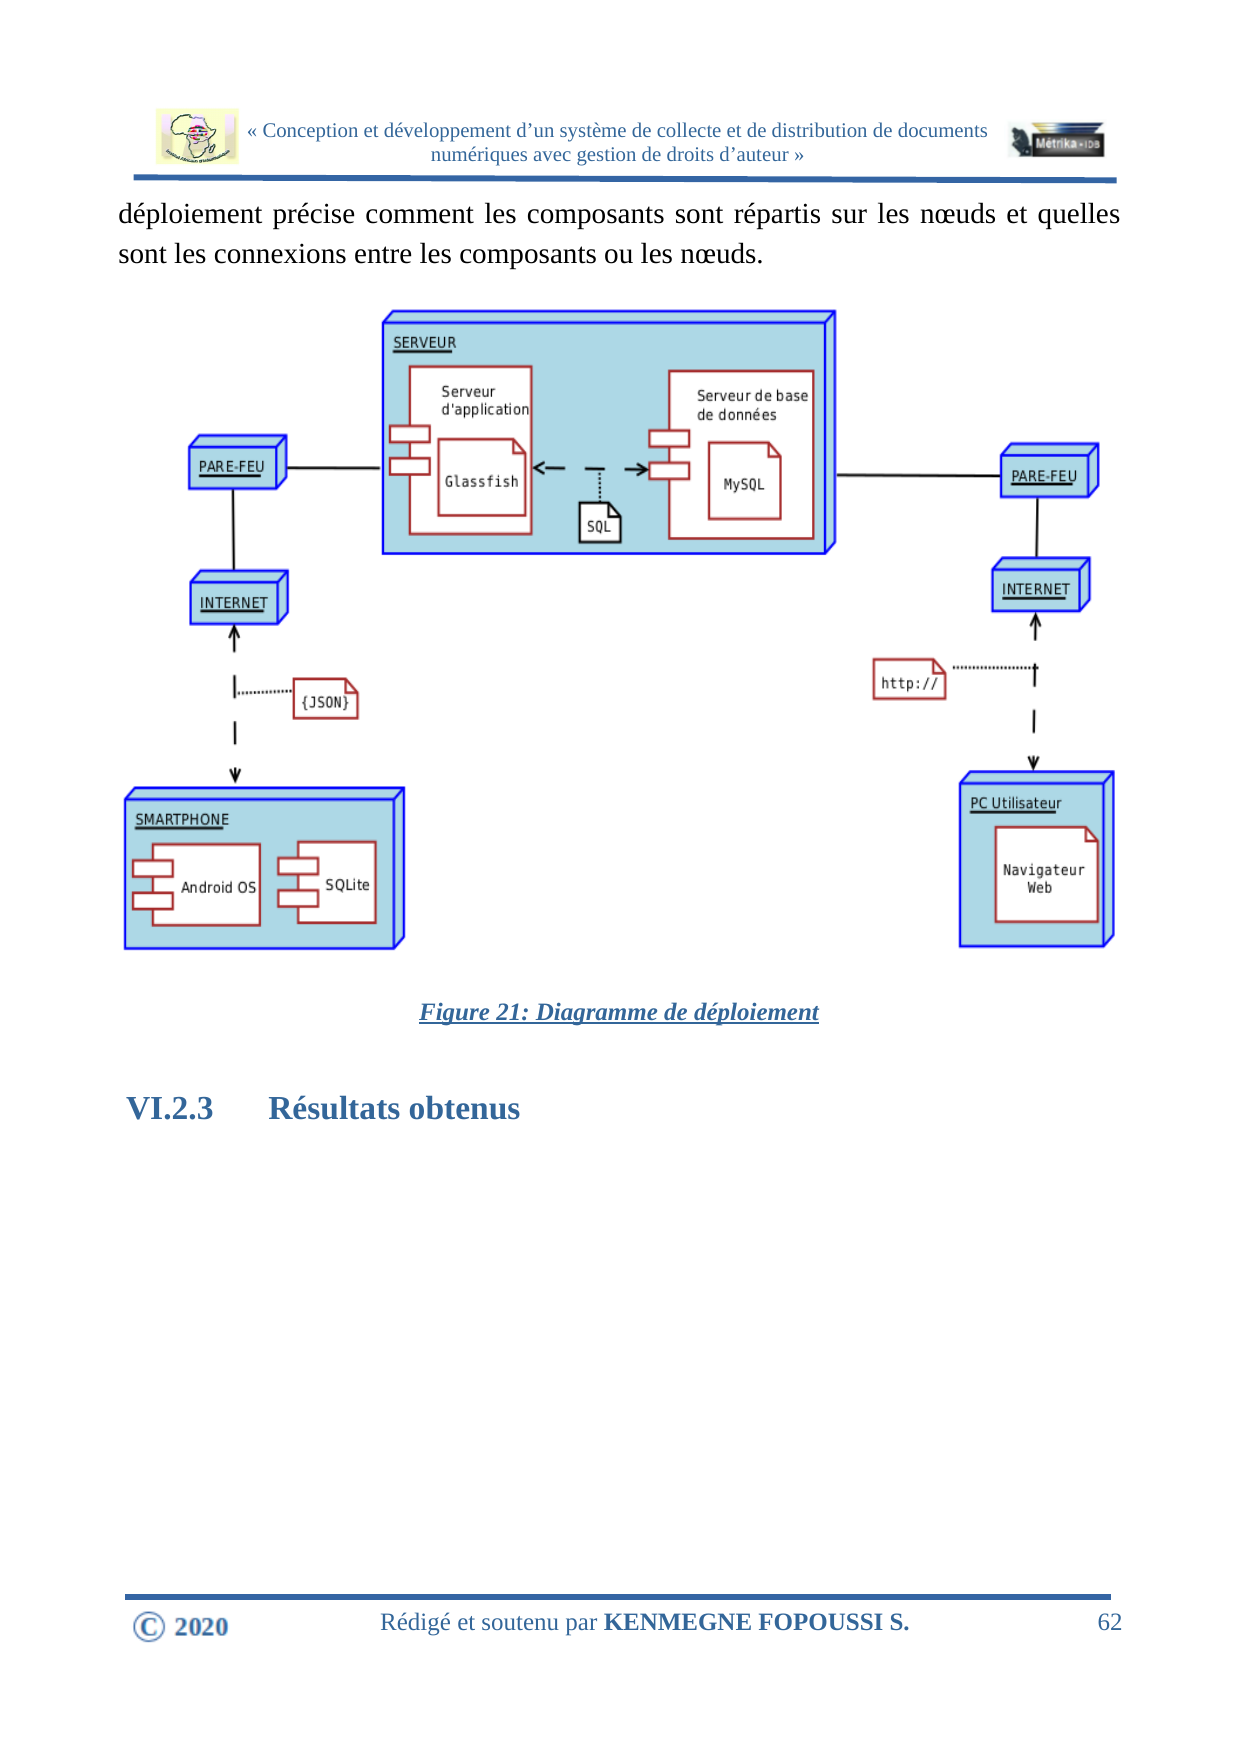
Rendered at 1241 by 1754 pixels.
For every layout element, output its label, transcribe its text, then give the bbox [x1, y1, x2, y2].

picture [154, 107, 241, 166]
subtitle Résultats obtenus [118, 1088, 1122, 1126]
picture [126, 1604, 231, 1647]
picture [1003, 116, 1109, 160]
text déploiement précise comment les composants sont répartis sur les nœuds et quelles sont les connexions entre les composants ou les nœuds. [118, 196, 1122, 269]
picture [118, 303, 1123, 957]
text Figure 21: Diagramme de déploiement [118, 997, 1122, 1026]
